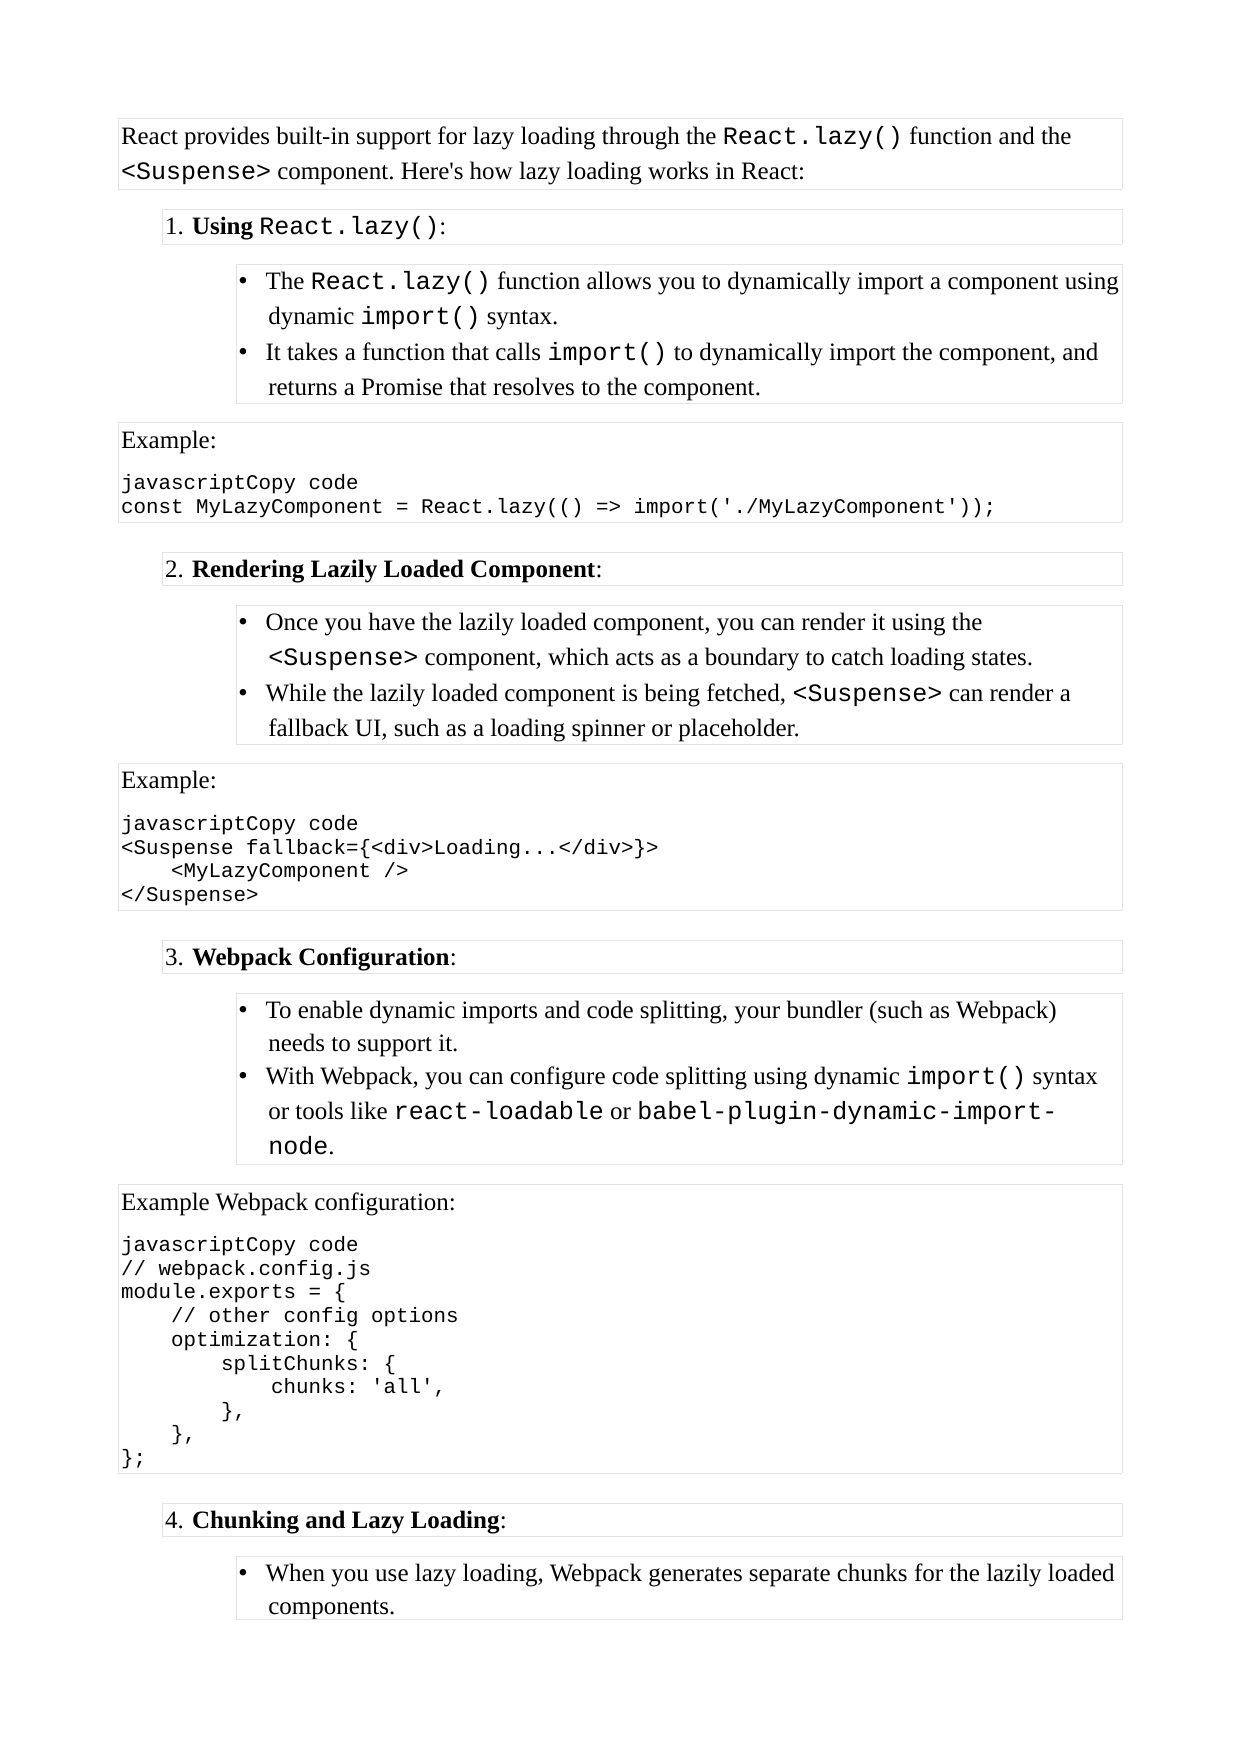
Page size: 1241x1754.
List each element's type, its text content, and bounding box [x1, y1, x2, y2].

list To enable dynamic imports and code splitting, your bundler (such as Webpack) needs to support it. [237, 994, 1122, 1057]
list Once you have the lazily loaded component, you can render it using the <Suspense> component, which acts as a boundary to catch loading states. [237, 606, 1122, 673]
text // webpack.config.js [119, 1255, 1122, 1279]
list Using React.lazy(): [163, 210, 1122, 244]
text javascriptCopy code [119, 470, 1122, 493]
text Example Webpack configuration: [119, 1185, 1122, 1215]
text Example: [119, 423, 1122, 453]
text }, [119, 1397, 1122, 1421]
list While the lazily loaded component is being fetched, <Suspense> can render a fallback UI, such as a loading spinner or placeholder. [237, 675, 1122, 744]
list Webpack Configuration: [163, 941, 1122, 973]
list When you use lazy loading, Webpack generates separate chunks for the lazily loaded components. [237, 1557, 1122, 1619]
text Example: [119, 764, 1122, 794]
text optimization: { [119, 1326, 1122, 1350]
text chunks: 'all', [119, 1373, 1122, 1397]
text const MyLazyComponent = React.lazy(() => import('./MyLazyComponent')); [119, 493, 1122, 522]
text javascriptCopy code [119, 1232, 1122, 1255]
text }; [119, 1444, 1122, 1473]
list The React.lazy() function allows you to dynamically import a component using dynamic import() syntax. [237, 265, 1122, 332]
text </Suspense> [119, 881, 1122, 910]
text React provides built-in support for lazy loading through the React.lazy() function and the <Suspense> component. Here's how lazy loading works in React: [119, 119, 1122, 189]
list Chunking and Lazy Loading: [163, 1504, 1122, 1536]
text <Suspense fallback={<div>Loading...</div>}> [119, 834, 1122, 858]
list Rendering Lazily Loaded Component: [163, 553, 1122, 585]
list It takes a function that calls import() to dynamically import the component, and returns a Promise that resolves to the component. [237, 334, 1122, 403]
text javascriptCopy code [119, 811, 1122, 834]
text module.exports = { [119, 1279, 1122, 1303]
text <MyLazyComponent /> [119, 858, 1122, 881]
text // other config options [119, 1303, 1122, 1326]
text }, [119, 1421, 1122, 1444]
list With Webpack, you can configure code splitting using dynamic import() syntax or tools like react-loadable or babel-plugin-dynamic-import-node. [237, 1059, 1122, 1164]
text splitChunks: { [119, 1350, 1122, 1373]
